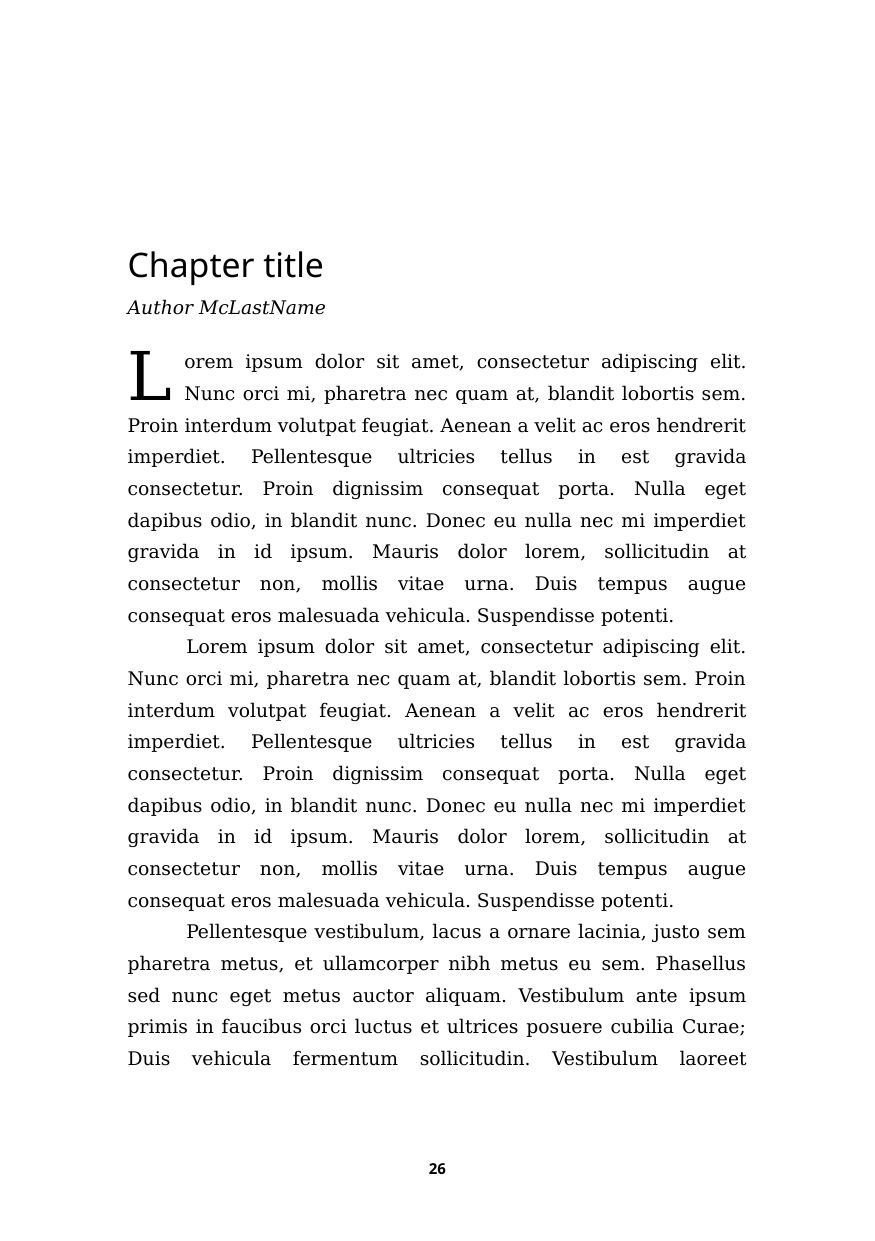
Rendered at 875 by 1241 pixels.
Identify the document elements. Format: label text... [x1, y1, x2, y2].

text Pellentesque vestibulum, lacus a ornare lacinia, justo sem pharetra metus, et ullamcorper nibh metus eu sem. Phasellus sed nunc eget metus auctor aliquam. Vestibulum ante ipsum primis in faucibus orci luctus et ultrices posuere cubilia Curae; Duis vehicula fermentum sollicitudin. Vestibulum laoreet [127, 921, 747, 1070]
text Author McLastName [127, 297, 747, 319]
text Lorem ipsum dolor sit amet, consectetur adipiscing elit. Nunc orci mi, pharetra nec quam at, blandit lobortis sem. Proin interdum volutpat feugiat. Aenean a velit ac eros hendrerit imperdiet. Pellentesque ultricies tellus in est gravida consectetur. Proin dignissim consequat porta. Nulla eget dapibus odio, in blandit nunc. Donec eu nulla nec mi imperdiet gravida in id ipsum. Mauris dolor lorem, sollicitudin at consectetur non, mollis vitae urna. Duis tempus augue consequat eros malesuada vehicula. Suspendisse potenti. [127, 636, 747, 912]
subtitle Chapter title [127, 246, 747, 285]
text Lorem ipsum dolor sit amet, consectetur adipiscing elit. Nunc orci mi, pharetra nec quam at, blandit lobortis sem. Proin interdum volutpat feugiat. Aenean a velit ac eros hendrerit imperdiet. Pellentesque ultricies tellus in est gravida consectetur. Proin dignissim consequat porta. Nulla eget dapibus odio, in blandit nunc. Donec eu nulla nec mi imperdiet gravida in id ipsum. Mauris dolor lorem, sollicitudin at consectetur non, mollis vitae urna. Duis tempus augue consequat eros malesuada vehicula. Suspendisse potenti. [127, 351, 747, 627]
